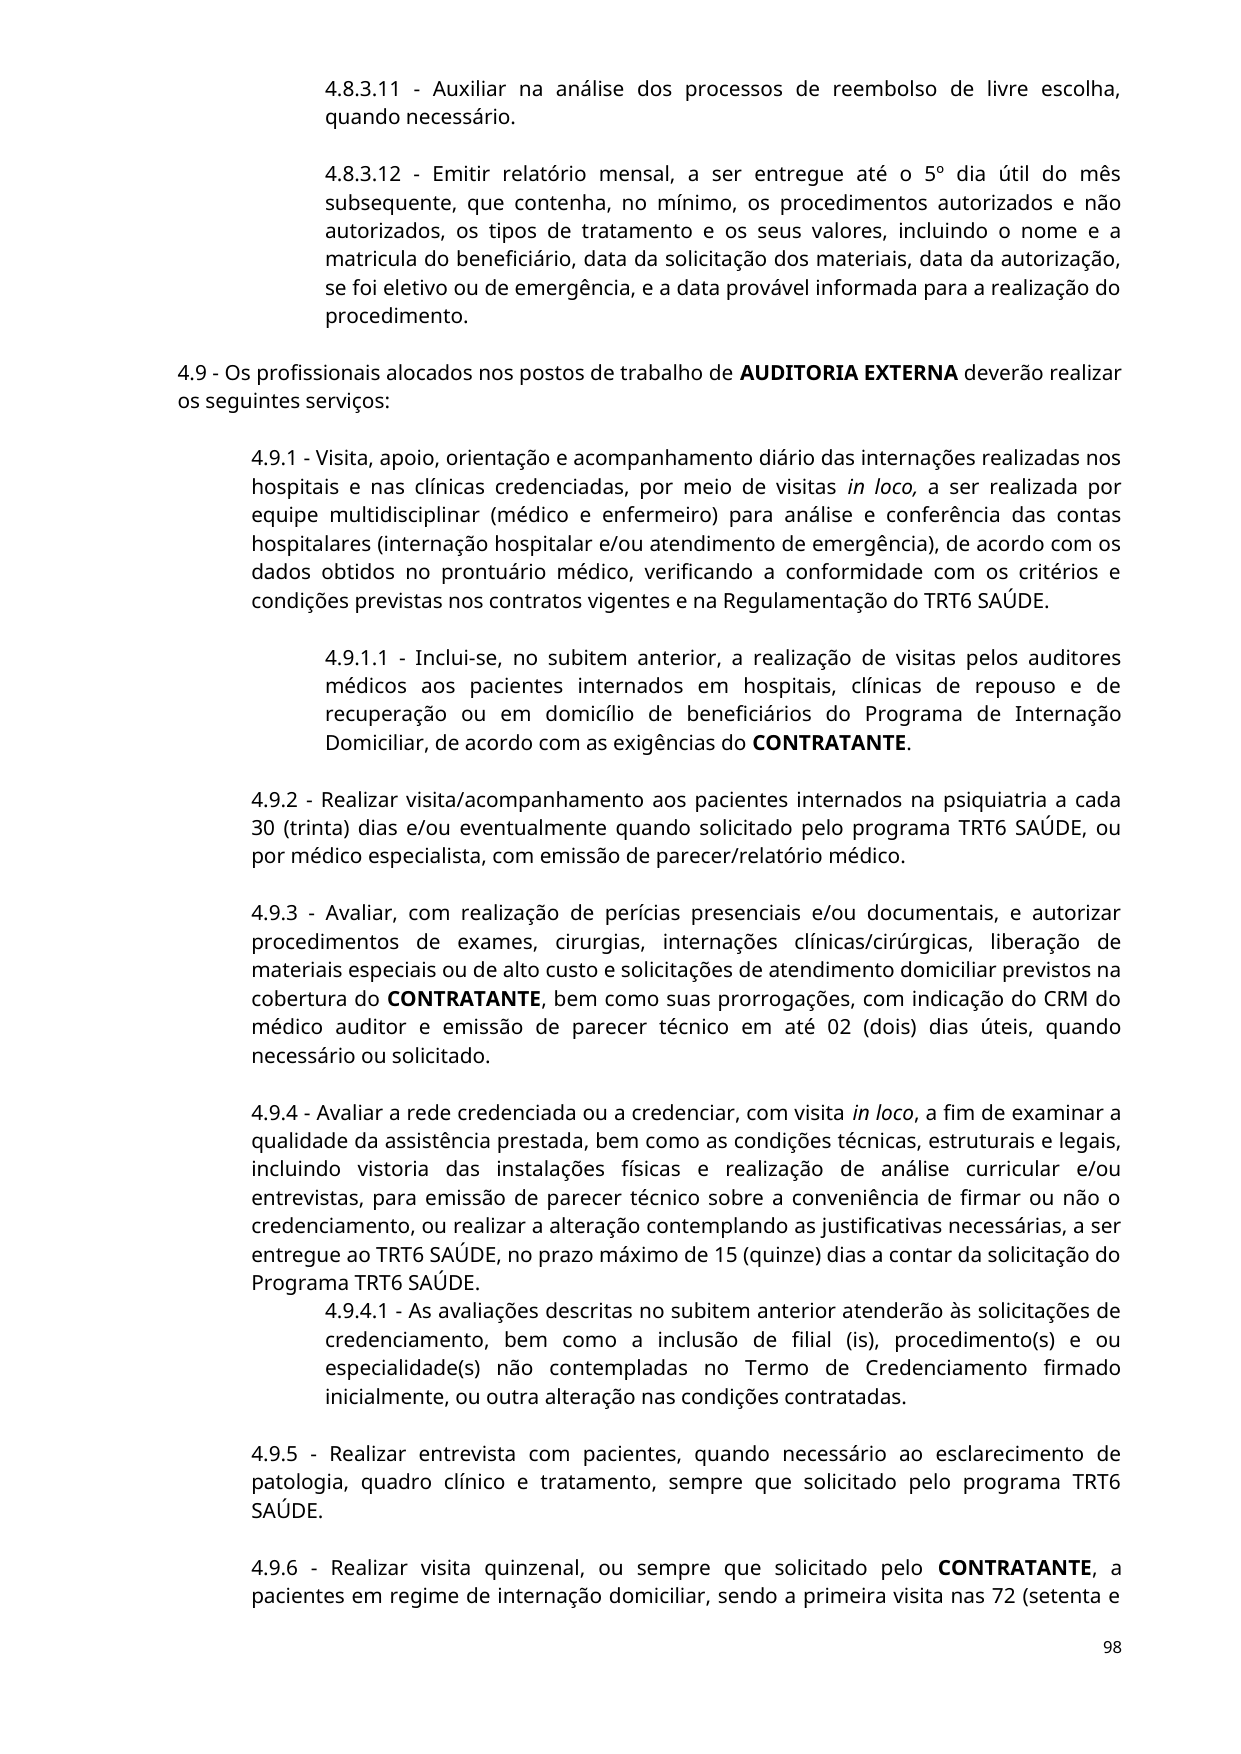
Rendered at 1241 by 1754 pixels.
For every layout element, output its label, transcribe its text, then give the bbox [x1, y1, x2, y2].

text 4.9.1 - Visita, apoio, orientação e acompanhamento diário das internações realizadas nos hospitais e nas clínicas credenciadas, por meio de visitas in loco, a ser realizada por equipe multidisciplinar (médico e enfermeiro) para análise e conferência das contas hospitalares (internação hospitalar e/ou atendimento de emergência), de acordo com os dados obtidos no prontuário médico, verificando a conformidade com os critérios e condições previstas nos contratos vigentes e na Regulamentação do TRT6 SAÚDE. [251, 443, 1122, 614]
text 4.9.5 - Realizar entrevista com pacientes, quando necessário ao esclarecimento de patologia, quadro clínico e tratamento, sempre que solicitado pelo programa TRT6 SAÚDE. [251, 1439, 1122, 1524]
text 4.8.3.12 - Emitir relatório mensal, a ser entregue até o 5º dia útil do mês subsequente, que contenha, no mínimo, os procedimentos autorizados e não autorizados, os tipos de tratamento e os seus valores, incluindo o nome e a matricula do beneficiário, data da solicitação dos materiais, data da autorização, se foi eletivo ou de emergência, e a data provável informada para a realização do procedimento. [325, 159, 1122, 330]
text 4.9.1.1 - Inclui-se, no subitem anterior, a realização de visitas pelos auditores médicos aos pacientes internados em hospitais, clínicas de repouso e de recuperação ou em domicílio de beneficiários do Programa de Internação Domiciliar, de acordo com as exigências do CONTRATANTE. [325, 643, 1122, 756]
text 4.9.4.1 - As avaliações descritas no subitem anterior atenderão às solicitações de credenciamento, bem como a inclusão de filial (is), procedimento(s) e ou especialidade(s) não contempladas no Termo de Credenciamento firmado inicialmente, ou outra alteração nas condições contratadas. [325, 1297, 1122, 1410]
text 4.9.6 - Realizar visita quinzenal, ou sempre que solicitado pelo CONTRATANTE, a pacientes em regime de internação domiciliar, sendo a primeira visita nas 72 (setenta e [251, 1553, 1122, 1609]
text 4.9.4 - Avaliar a rede credenciada ou a credenciar, com visita in loco, a fim de examinar a qualidade da assistência prestada, bem como as condições técnicas, estruturais e legais, incluindo vistoria das instalações físicas e realização de análise curricular e/ou entrevistas, para emissão de parecer técnico sobre a conveniência de firmar ou não o credenciamento, ou realizar a alteração contemplando as justificativas necessárias, a ser entregue ao TRT6 SAÚDE, no prazo máximo de 15 (quinze) dias a contar da solicitação do Programa TRT6 SAÚDE. [251, 1098, 1122, 1297]
text 4.9.3 - Avaliar, com realização de perícias presenciais e/ou documentais, e autorizar procedimentos de exames, cirurgias, internações clínicas/cirúrgicas, liberação de materiais especiais ou de alto custo e solicitações de atendimento domiciliar previstos na cobertura do CONTRATANTE, bem como suas prorrogações, com indicação do CRM do médico auditor e emissão de parecer técnico em até 02 (dois) dias úteis, quando necessário ou solicitado. [251, 898, 1122, 1069]
text 4.8.3.11 - Auxiliar na análise dos processos de reembolso de livre escolha, quando necessário. [325, 74, 1122, 131]
text 4.9 - Os profissionais alocados nos postos de trabalho de AUDITORIA EXTERNA deverão realizar os seguintes serviços: [177, 358, 1122, 415]
text 4.9.2 - Realizar visita/acompanhamento aos pacientes internados na psiquiatria a cada 30 (trinta) dias e/ou eventualmente quando solicitado pelo programa TRT6 SAÚDE, ou por médico especialista, com emissão de parecer/relatório médico. [251, 785, 1122, 870]
